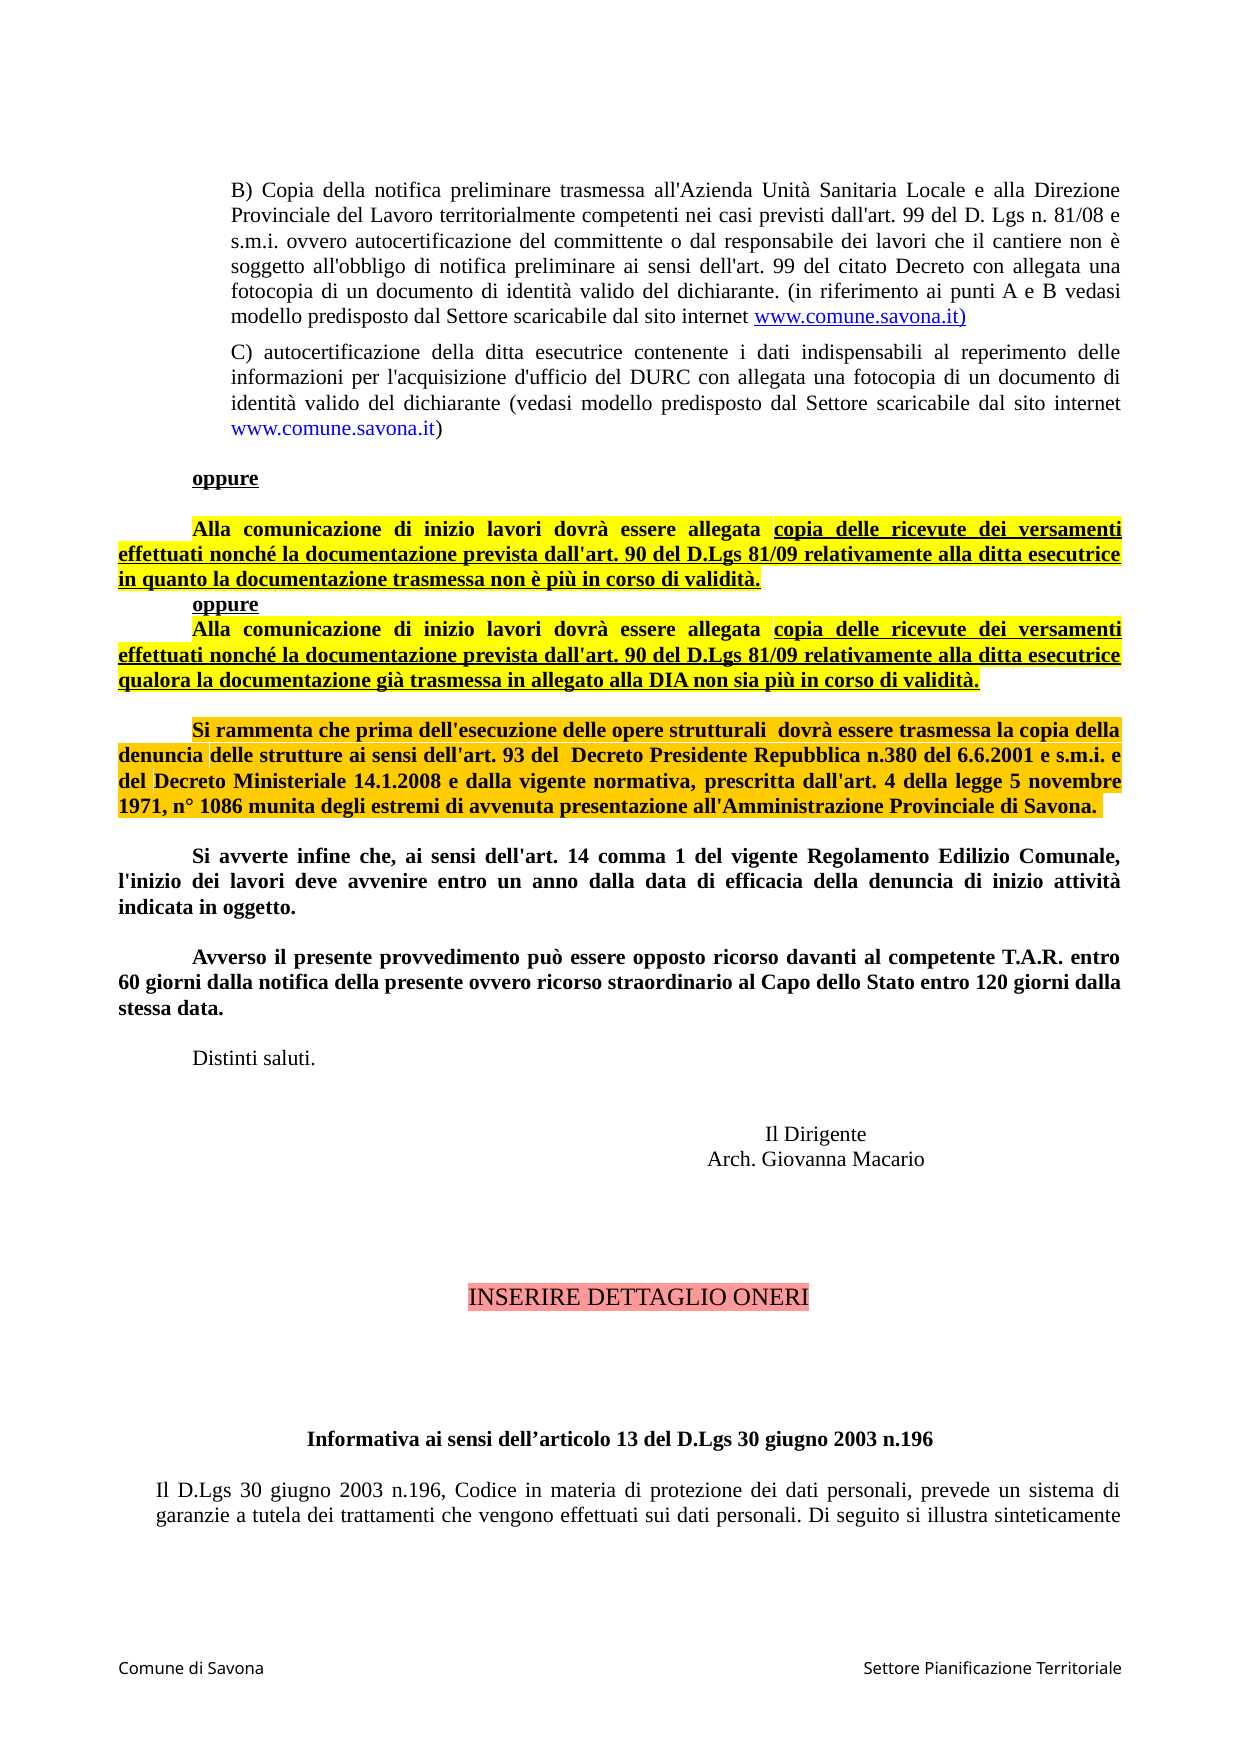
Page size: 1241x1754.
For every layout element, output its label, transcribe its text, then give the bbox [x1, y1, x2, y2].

table_cell [111, 1121, 502, 1171]
text Avverso il presente provvedimento può essere opposto ricorso davanti al competente T.A.R. entro 60 giorni dalla notifica della presente ovvero ricorso straordinario al Capo dello Stato entro 120 giorni dalla stessa data. [118, 944, 1122, 1020]
text Si rammenta che prima dell'esecuzione delle opere strutturali dovrà essere trasmessa la copia della denuncia delle strutture ai sensi dell'art. 93 del Decreto Presidente Repubblica n.380 del 6.6.2001 e s.m.i. e del Decreto Ministeriale 14.1.2008 e dalla vigente normativa, prescritta dall'art. 4 della legge 5 novembre 1971, n° 1086 munita degli estremi di avvenuta presentazione all'Amministrazione Provinciale di Savona. [118, 717, 1122, 818]
table_cell Il Dirigente Arch. Giovanna Macario [502, 1121, 1129, 1171]
subtitle Informativa ai sensi dell’articolo 13 del D.Lgs 30 giugno 2003 n.196 [118, 1426, 1122, 1451]
text Si avverte infine che, ai sensi dell'art. 14 comma 1 del vigente Regolamento Edilizio Comunale, l'inizio dei lavori deve avvenire entro un anno dalla data di efficacia della denuncia di inizio attività indicata in oggetto. [118, 843, 1122, 919]
table_header [502, 1095, 1129, 1121]
text Alla comunicazione di inizio lavori dovrà essere allegata copia delle ricevute dei versamenti effettuati nonché la documentazione prevista dall'art. 90 del D.Lgs 81/09 relativamente alla ditta esecutrice qualora la documentazione già trasmessa in allegato alla DIA non sia più in corso di validità. [118, 616, 1122, 692]
text oppure [118, 465, 1122, 490]
text Alla comunicazione di inizio lavori dovrà essere allegata copia delle ricevute dei versamenti effettuati nonché la documentazione prevista dall'art. 90 del D.Lgs 81/09 relativamente alla ditta esecutrice in quanto la documentazione trasmessa non è più in corso di validità. [118, 516, 1122, 591]
text Il D.Lgs 30 giugno 2003 n.196, Codice in materia di protezione dei dati personali, prevede un sistema di garanzie a tutela dei trattamenti che vengono effettuati sui dati personali. Di seguito si illustra sinteticamente [156, 1477, 1122, 1527]
text INSERIRE DETTAGLIO ONERI [156, 1282, 1122, 1311]
text oppure [118, 591, 1122, 616]
text Distinti saluti. [118, 1045, 1122, 1070]
list C) autocertificazione della ditta esecutrice contenente i dati indispensabili al reperimento delle informazioni per l'acquisizione d'ufficio del DURC con allegata una fotocopia di un documento di identità valido del dichiarante (vedasi modello predisposto dal Settore scaricabile dal sito internet www.comune.savona.it) [193, 339, 1122, 440]
table_header [111, 1095, 502, 1121]
list B) Copia della notifica preliminare trasmessa all'Azienda Unità Sanitaria Locale e alla Direzione Provinciale del Lavoro territorialmente competenti nei casi previsti dall'art. 99 del D. Lgs n. 81/08 e s.m.i. ovvero autocertificazione del committente o dal responsabile dei lavori che il cantiere non è soggetto all'obbligo di notifica preliminare ai sensi dell'art. 99 del citato Decreto con allegata una fotocopia di un documento di identità valido del dichiarante. (in riferimento ai punti A e B vedasi modello predisposto dal Settore scaricabile dal sito internet www.comune.savona.it) [193, 177, 1122, 328]
